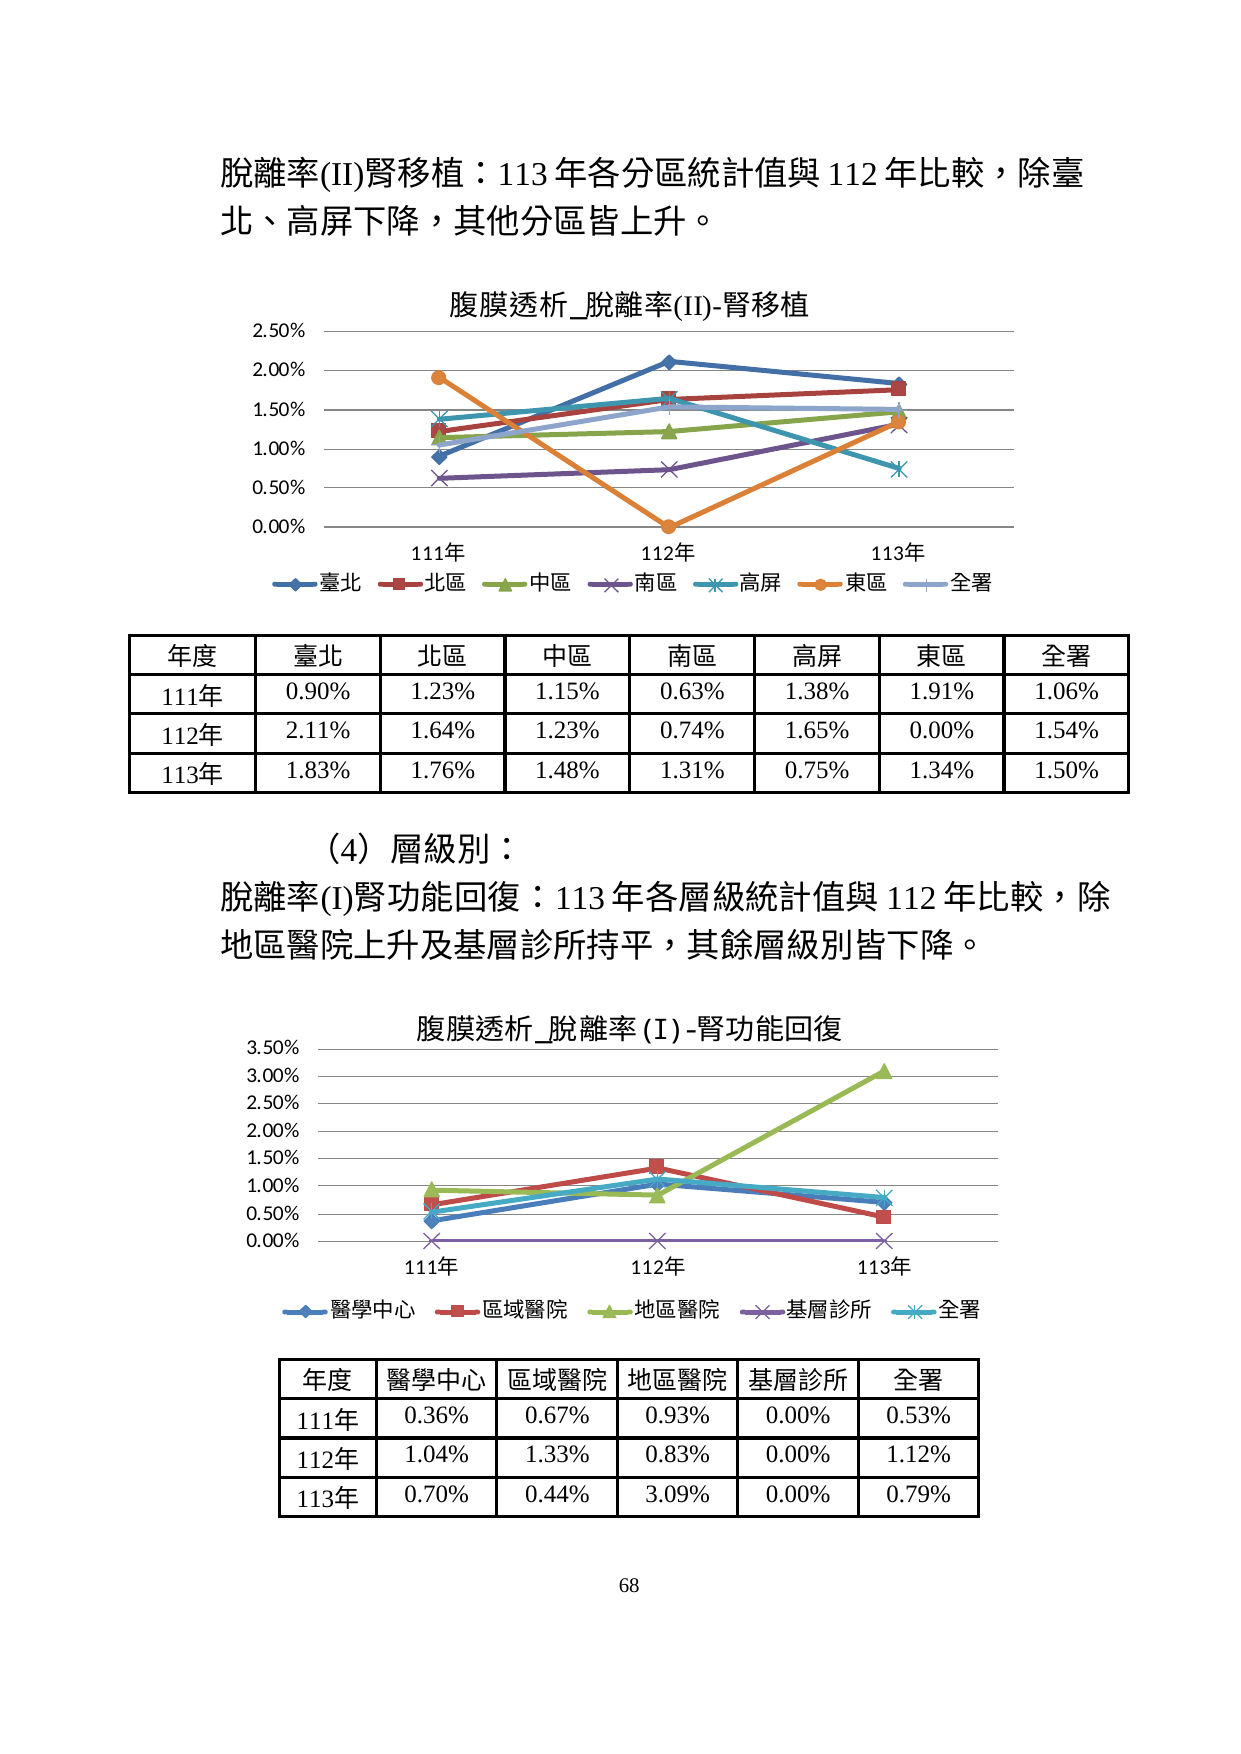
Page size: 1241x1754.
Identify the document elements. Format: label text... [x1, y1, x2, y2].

table_cell 0.36% [378, 1400, 495, 1436]
table_cell 1.64% [382, 715, 503, 752]
table_cell 112年 [281, 1440, 375, 1476]
table_cell 0.90% [257, 676, 379, 712]
table_cell 0.75% [756, 755, 878, 791]
text 脫離率(II)腎移植：113年各分區統計值與112年比較，除臺北、高屏下降，其他分區皆上升。 [220, 147, 1111, 243]
table_header 年度 [281, 1361, 375, 1397]
table_cell 111年 [281, 1400, 375, 1436]
table_cell 1.23% [507, 715, 628, 752]
table_cell 112年 [131, 715, 254, 752]
table_cell 0.00% [739, 1440, 857, 1476]
table_cell 0.00% [881, 715, 1002, 752]
table_cell 0.63% [631, 676, 753, 712]
table_cell 1.54% [1006, 715, 1127, 752]
table_header 北區 [382, 637, 503, 673]
table_cell 1.34% [881, 755, 1002, 791]
table_cell 0.93% [619, 1400, 736, 1436]
table_header 區域醫院 [498, 1361, 616, 1397]
table_header 年度 [131, 637, 254, 673]
table_cell 0.00% [739, 1479, 857, 1515]
table_cell 1.76% [382, 755, 503, 791]
table_header 南區 [631, 637, 753, 673]
table_header 基層診所 [739, 1361, 857, 1397]
table_cell 1.06% [1006, 676, 1127, 712]
list 層級別： [307, 823, 1122, 871]
table_cell 0.00% [739, 1400, 857, 1436]
table_header 東區 [881, 637, 1002, 673]
table_cell 1.04% [378, 1440, 495, 1476]
table_cell 0.67% [498, 1400, 616, 1436]
table_cell 1.50% [1006, 755, 1127, 791]
table_cell 1.83% [257, 755, 379, 791]
table_header 醫學中心 [378, 1361, 495, 1397]
table_cell 0.74% [631, 715, 753, 752]
table_cell 1.91% [881, 676, 1002, 712]
table_header 全署 [1006, 637, 1127, 673]
table_cell 0.83% [619, 1440, 736, 1476]
table_header 地區醫院 [619, 1361, 736, 1397]
table_cell 0.70% [378, 1479, 495, 1515]
table_cell 113年 [131, 755, 254, 791]
table_cell 1.38% [756, 676, 878, 712]
table_header 全署 [860, 1361, 977, 1397]
table_header 高屏 [756, 637, 878, 673]
table_cell 1.12% [860, 1440, 977, 1476]
table_cell 1.48% [507, 755, 628, 791]
table_cell 1.15% [507, 676, 628, 712]
table_header 臺北 [257, 637, 379, 673]
table_cell 1.33% [498, 1440, 616, 1476]
table_cell 3.09% [619, 1479, 736, 1515]
table_cell 0.53% [860, 1400, 977, 1436]
text 脫離率(I)腎功能回復：113年各層級統計值與112年比較，除地區醫院上升及基層診所持平，其餘層級別皆下降。 [220, 871, 1111, 967]
table_header 中區 [507, 637, 628, 673]
table_cell 1.31% [631, 755, 753, 791]
table_cell 2.11% [257, 715, 379, 752]
table_cell 1.23% [382, 676, 503, 712]
table_cell 1.65% [756, 715, 878, 752]
table_cell 0.44% [498, 1479, 616, 1515]
table_cell 0.79% [860, 1479, 977, 1515]
table_cell 113年 [281, 1479, 375, 1515]
table_cell 111年 [131, 676, 254, 712]
